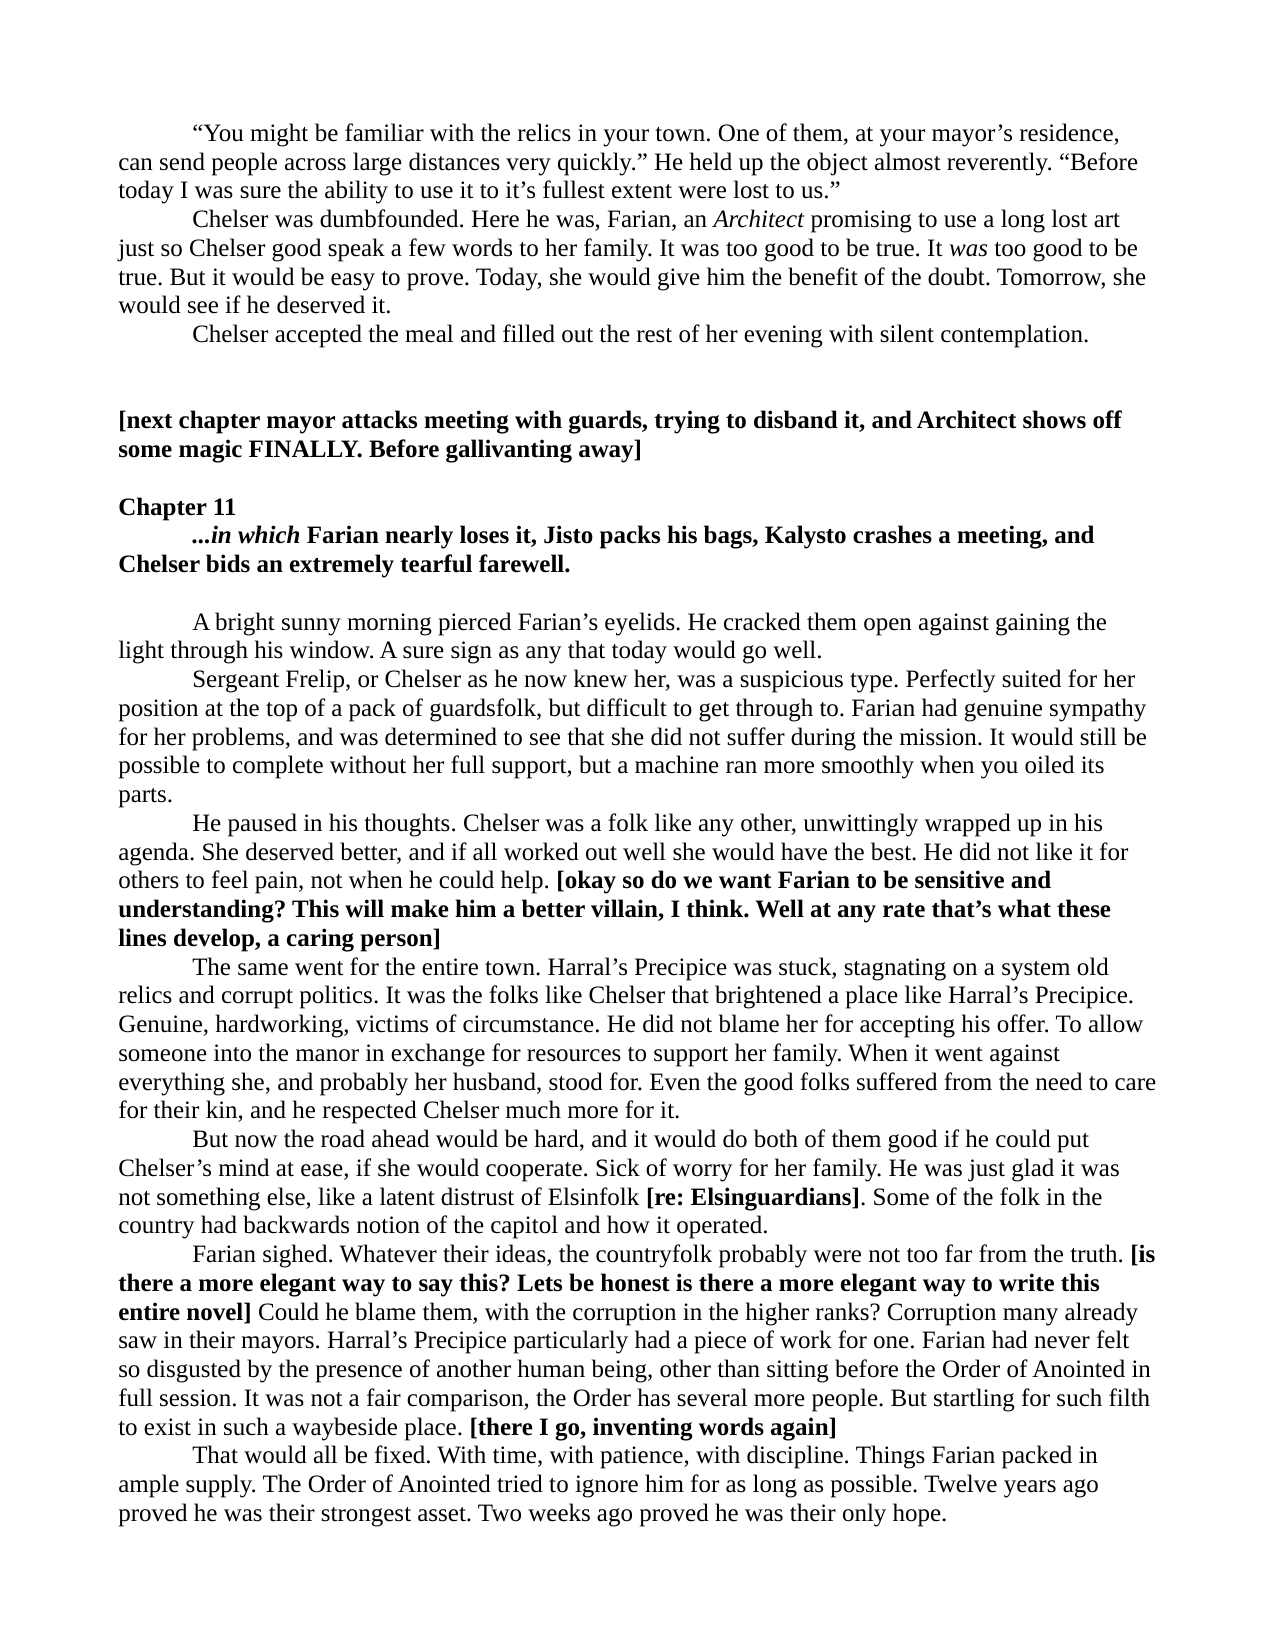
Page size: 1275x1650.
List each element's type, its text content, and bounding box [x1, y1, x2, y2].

text That would all be fixed. With time, with patience, with discipline. Things Farian packed in ample supply. The Order of Anointed tried to ignore him for as long as possible. Twelve years ago proved he was their strongest asset. Two weeks ago proved he was their only hope. [118, 1441, 1157, 1527]
text [next chapter mayor attacks meeting with guards, trying to disband it, and Architect shows off some magic FINALLY. Before gallivanting away] [118, 406, 1157, 463]
text “You might be familiar with the relics in your town. One of them, at your mayor’s residence, can send people across large distances very quickly.” He held up the object almost reverently. “Before today I was sure the ability to use it to it’s fullest extent were lost to us.” [118, 118, 1157, 204]
text Chelser accepted the meal and filled out the rest of her evening with silent contemplation. [118, 319, 1157, 348]
text ...in which Farian nearly loses it, Jisto packs his bags, Kalysto crashes a meeting, and Chelser bids an extremely tearful farewell. [118, 521, 1157, 578]
text He paused in his thoughts. Chelser was a folk like any other, unwittingly wrapped up in his agenda. She deserved better, and if all worked out well she would have the best. He did not like it for others to feel pain, not when he could help. [okay so do we want Farian to be sensitive and understanding? This will make him a better villain, I think. Well at any rate that’s what these lines develop, a caring person] [118, 808, 1157, 952]
text But now the road ahead would be hard, and it would do both of them good if he could put Chelser’s mind at ease, if she would cooperate. Sick of worry for her family. He was just glad it was not something else, like a latent distrust of Elsinfolk [re: Elsinguardians]. Some of the folk in the country had backwards notion of the capitol and how it operated. [118, 1124, 1157, 1239]
text Farian sighed. Whatever their ideas, the countryfolk probably were not too far from the truth. [is there a more elegant way to say this? Lets be honest is there a more elegant way to write this entire novel] Could he blame them, with the corruption in the higher ranks? Corruption many already saw in their mayors. Harral’s Precipice particularly had a piece of work for one. Farian had never felt so disgusted by the presence of another human being, other than sitting before the Order of Anointed in full session. It was not a fair comparison, the Order has several more people. But startling for such filth to exist in such a waybeside place. [there I go, inventing words again] [118, 1239, 1157, 1441]
text A bright sunny morning pierced Farian’s eyelids. He cracked them open against gaining the light through his window. A sure sign as any that today would go well. [118, 607, 1157, 664]
text The same went for the entire town. Harral’s Precipice was stuck, stagnating on a system old relics and corrupt politics. It was the folks like Chelser that brightened a place like Harral’s Precipice. Genuine, hardworking, victims of circumstance. He did not blame her for accepting his offer. To allow someone into the manor in exchange for resources to support her family. When it went against everything she, and probably her husband, stood for. Even the good folks suffered from the need to care for their kin, and he respected Chelser much more for it. [118, 952, 1157, 1124]
text Sergeant Frelip, or Chelser as he now knew her, was a suspicious type. Perfectly suited for her position at the top of a pack of guardsfolk, but difficult to get through to. Farian had genuine sympathy for her problems, and was determined to see that she did not suffer during the mission. It would still be possible to complete without her full support, but a machine ran more smoothly when you oiled its parts. [118, 664, 1157, 808]
text Chelser was dumbfounded. Here he was, Farian, an Architect promising to use a long lost art just so Chelser good speak a few words to her family. It was too good to be true. It was too good to be true. But it would be easy to prove. Today, she would give him the benefit of the doubt. Tomorrow, she would see if he deserved it. [118, 204, 1157, 319]
text Chapter 11 [118, 492, 1157, 521]
